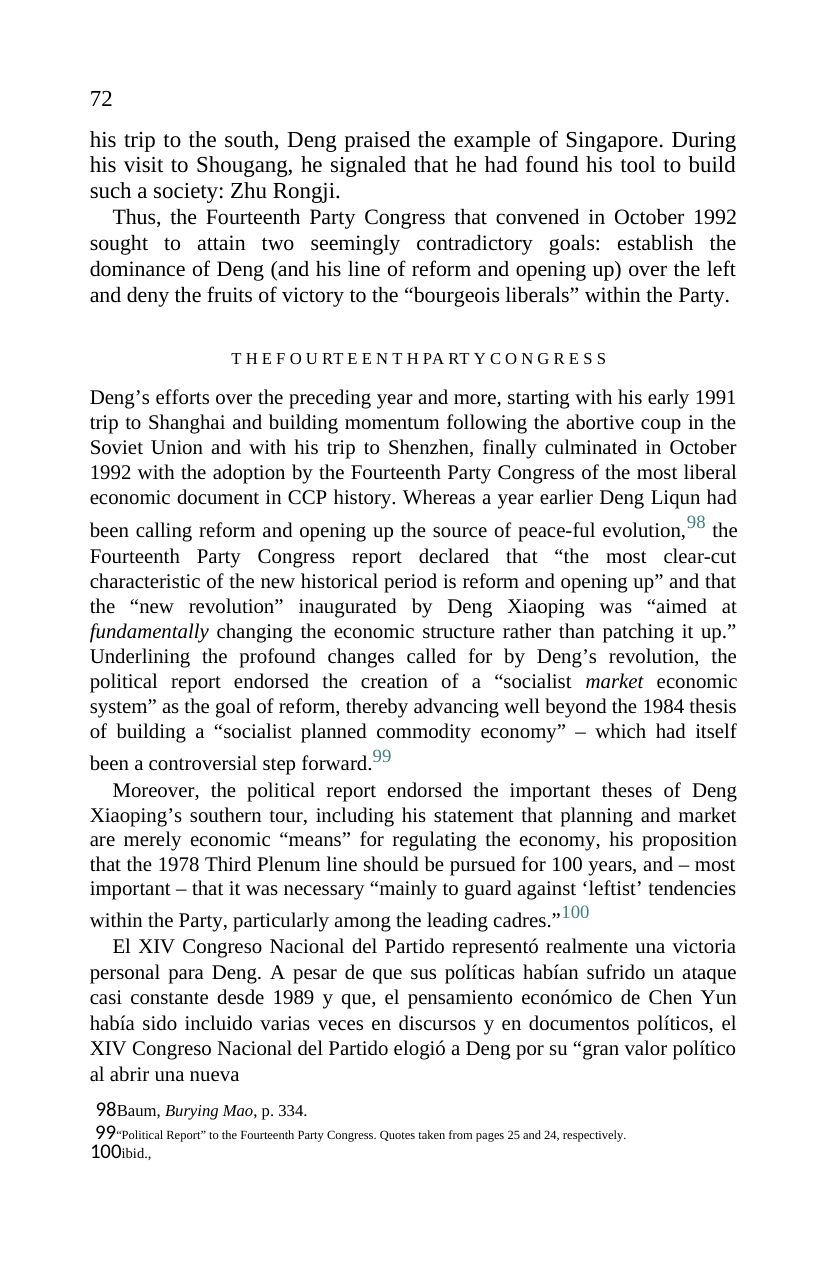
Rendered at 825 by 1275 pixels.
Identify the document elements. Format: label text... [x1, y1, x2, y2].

list ibid., [90, 1143, 737, 1162]
text 72 [89, 84, 737, 111]
list “Political Report” to the Fourteenth Party Congress. Quotes taken from pages 25 and 24, respectively. [95, 1124, 737, 1143]
text Thus, the Fourteenth Party Congress that convened in October 1992 sought to attain two seemingly contradictory goals: establish the dominance of Deng (and his line of reform and opening up) over the left and deny the fruits of victory to the “bourgeois liberals” within the Party. [89, 204, 737, 307]
text Moreover, the political report endorsed the important theses of Deng Xiaoping’s southern tour, including his statement that planning and market are merely economic “means” for regulating the economy, his proposition that the 1978 Third Plenum line should be pursued for 100 years, and – most important – that it was necessary “mainly to guard against ‘leftist’ tendencies within the Party, particularly among the leading cadres.”100 [89, 778, 737, 933]
list Baum, Burying Mao, p. 334. [95, 1096, 737, 1122]
text his trip to the south, Deng praised the example of Singapore. During his visit to Shougang, he signaled that he had found his tool to build such a society: Zhu Rongji. [89, 127, 737, 203]
text T H E F O U RT E E N T H PA RT Y C O N G R E S S [231, 349, 737, 368]
text El XIV Congreso Nacional del Partido representó realmente una victoria personal para Deng. A pesar de que sus políticas habían sufrido un ataque casi constante desde 1989 y que, el pensamiento económico de Chen Yun había sido incluido varias veces en discursos y en documentos políticos, el XIV Congreso Nacional del Partido elogió a Deng por su “gran valor político al abrir una nueva [89, 934, 737, 1086]
text Deng’s efforts over the preceding year and more, starting with his early 1991 trip to Shanghai and building momentum following the abortive coup in the Soviet Union and with his trip to Shenzhen, finally culminated in October 1992 with the adoption by the Fourteenth Party Congress of the most liberal economic document in CCP history. Whereas a year earlier Deng Liqun had been calling reform and opening up the source of peace-ful evolution,98 the Fourteenth Party Congress report declared that “the most clear-cut characteristic of the new historical period is reform and opening up” and that the “new revolution” inaugurated by Deng Xiaoping was “aimed at fundamentally changing the economic structure rather than patching it up.” Underlining the profound changes called for by Deng’s revolution, the political report endorsed the creation of a “socialist market economic system” as the goal of reform, thereby advancing well beyond the 1984 thesis of building a “socialist planned commodity economy” – which had itself been a controversial step forward.99 [89, 385, 737, 777]
